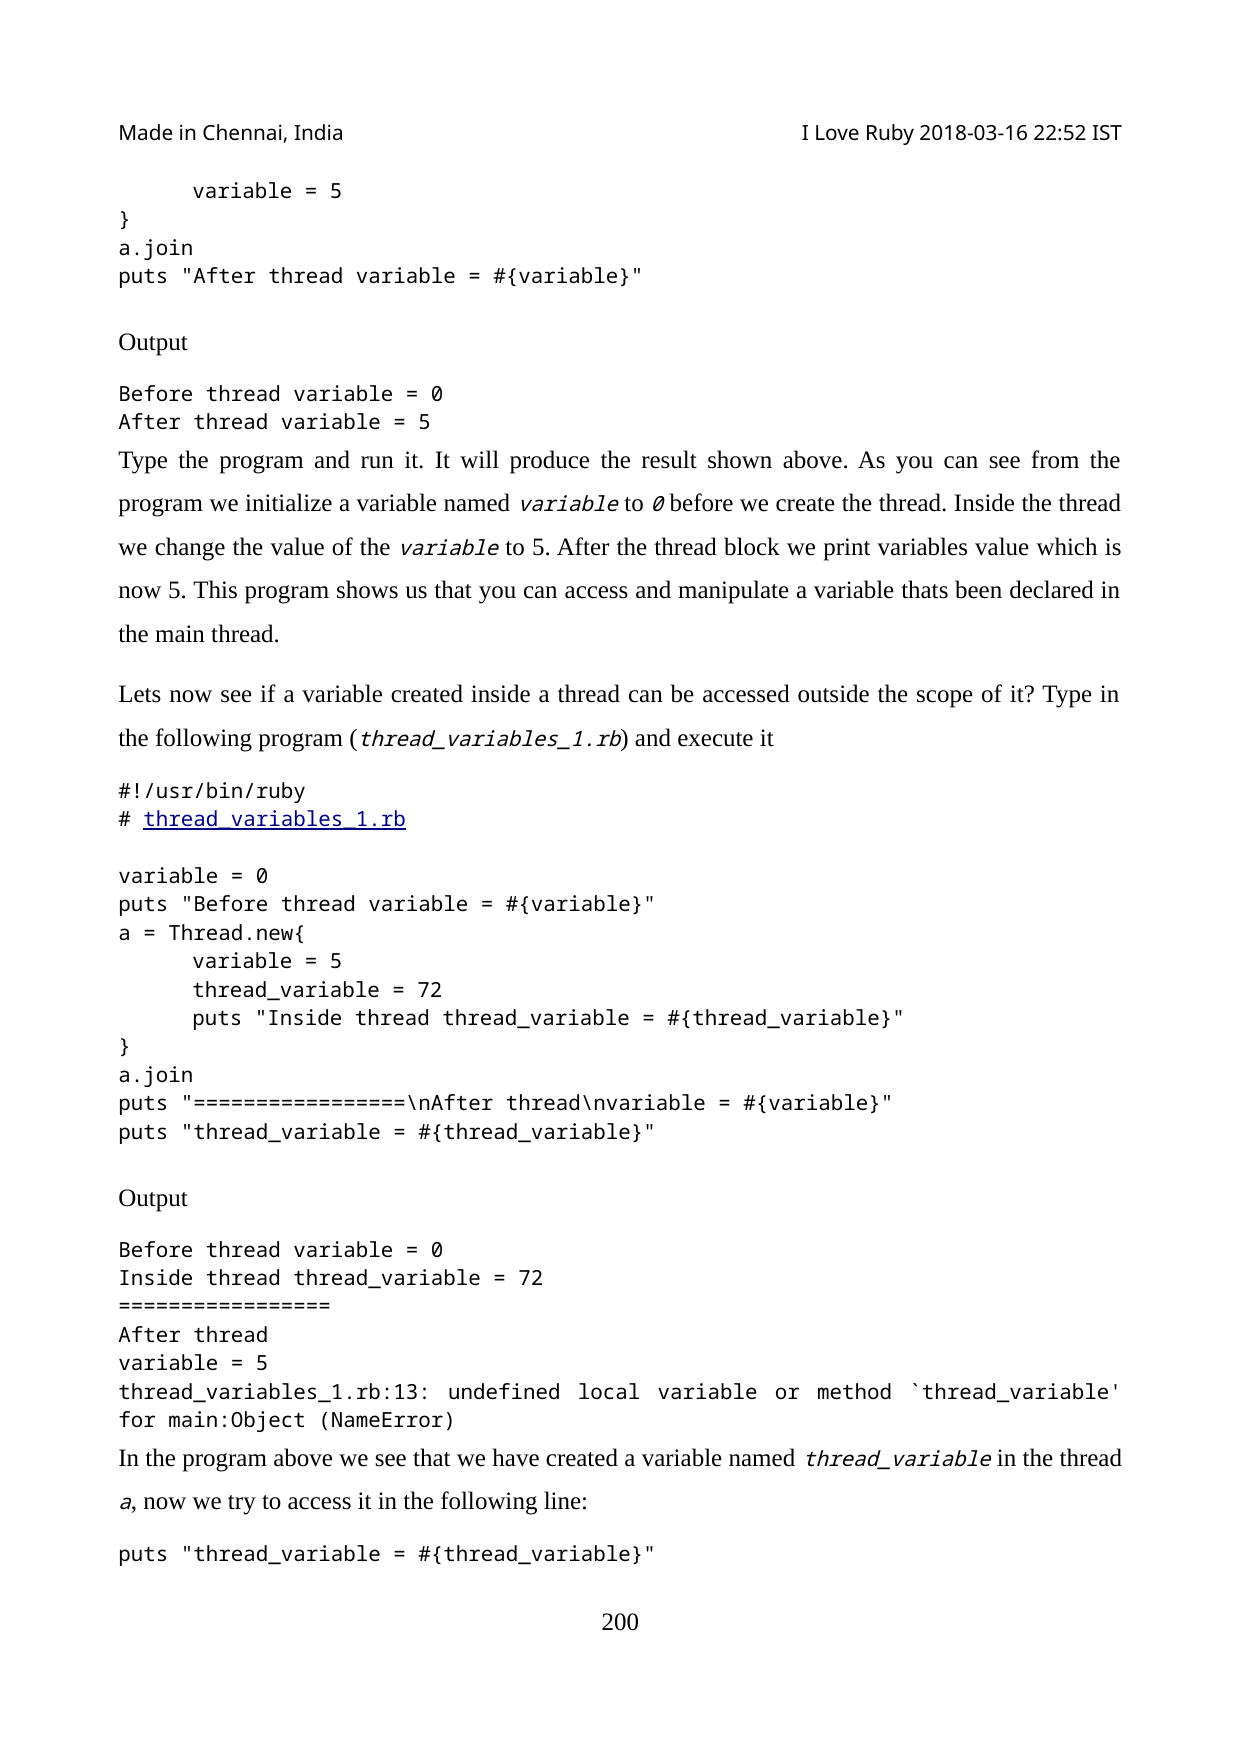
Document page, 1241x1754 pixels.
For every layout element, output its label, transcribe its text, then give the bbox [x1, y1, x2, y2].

text Output [118, 1183, 1122, 1211]
text Inside thread thread_variable = 72 [118, 1263, 1122, 1292]
text After thread variable = 5 [118, 407, 1122, 436]
text variable = 5 [118, 1348, 1122, 1377]
text thread_variable = 72 [118, 975, 1122, 1003]
text puts "Before thread variable = #{variable}" [118, 889, 1122, 918]
text thread_variables_1.rb:13: undefined local variable or method `thread_variable' for main:Object (NameError) [118, 1377, 1122, 1434]
text puts "After thread variable = #{variable}" [118, 261, 1122, 290]
text #!/usr/bin/ruby [118, 776, 1122, 804]
text Before thread variable = 0 [118, 379, 1122, 407]
text puts "=================\nAfter thread\nvariable = #{variable}" [118, 1088, 1122, 1117]
text In the program above we see that we have created a variable named thread_variable in the thread a, now we try to access it in the following line: [118, 1443, 1122, 1516]
text Before thread variable = 0 [118, 1235, 1122, 1263]
text a.join [118, 1060, 1122, 1088]
text } [118, 1032, 1122, 1060]
text a = Thread.new{ [118, 918, 1122, 946]
text puts "thread_variable = #{thread_variable}" [118, 1117, 1122, 1145]
text # thread_variables_1.rb [118, 804, 1122, 833]
text variable = 5 [118, 946, 1122, 975]
text variable = 5 [118, 176, 1122, 204]
text Lets now see if a variable created inside a thread can be accessed outside the scope of it? Type in the following program (thread_variables_1.rb) and execute it [118, 679, 1122, 752]
text ================= [118, 1292, 1122, 1320]
text After thread [118, 1320, 1122, 1348]
text a.join [118, 233, 1122, 261]
text puts "Inside thread thread_variable = #{thread_variable}" [118, 1003, 1122, 1032]
text puts "thread_variable = #{thread_variable}" [118, 1539, 1122, 1568]
text Type the program and run it. It will produce the result shown above. As you can see from the program we initialize a variable named variable to 0 before we create the thread. Inside the thread we change the value of the variable to 5. After the thread block we print variables value which is now 5. This program shows us that you can access and manipulate a variable thats been declared in the main thread. [118, 445, 1122, 647]
text } [118, 204, 1122, 233]
text Output [118, 327, 1122, 356]
text variable = 0 [118, 861, 1122, 889]
